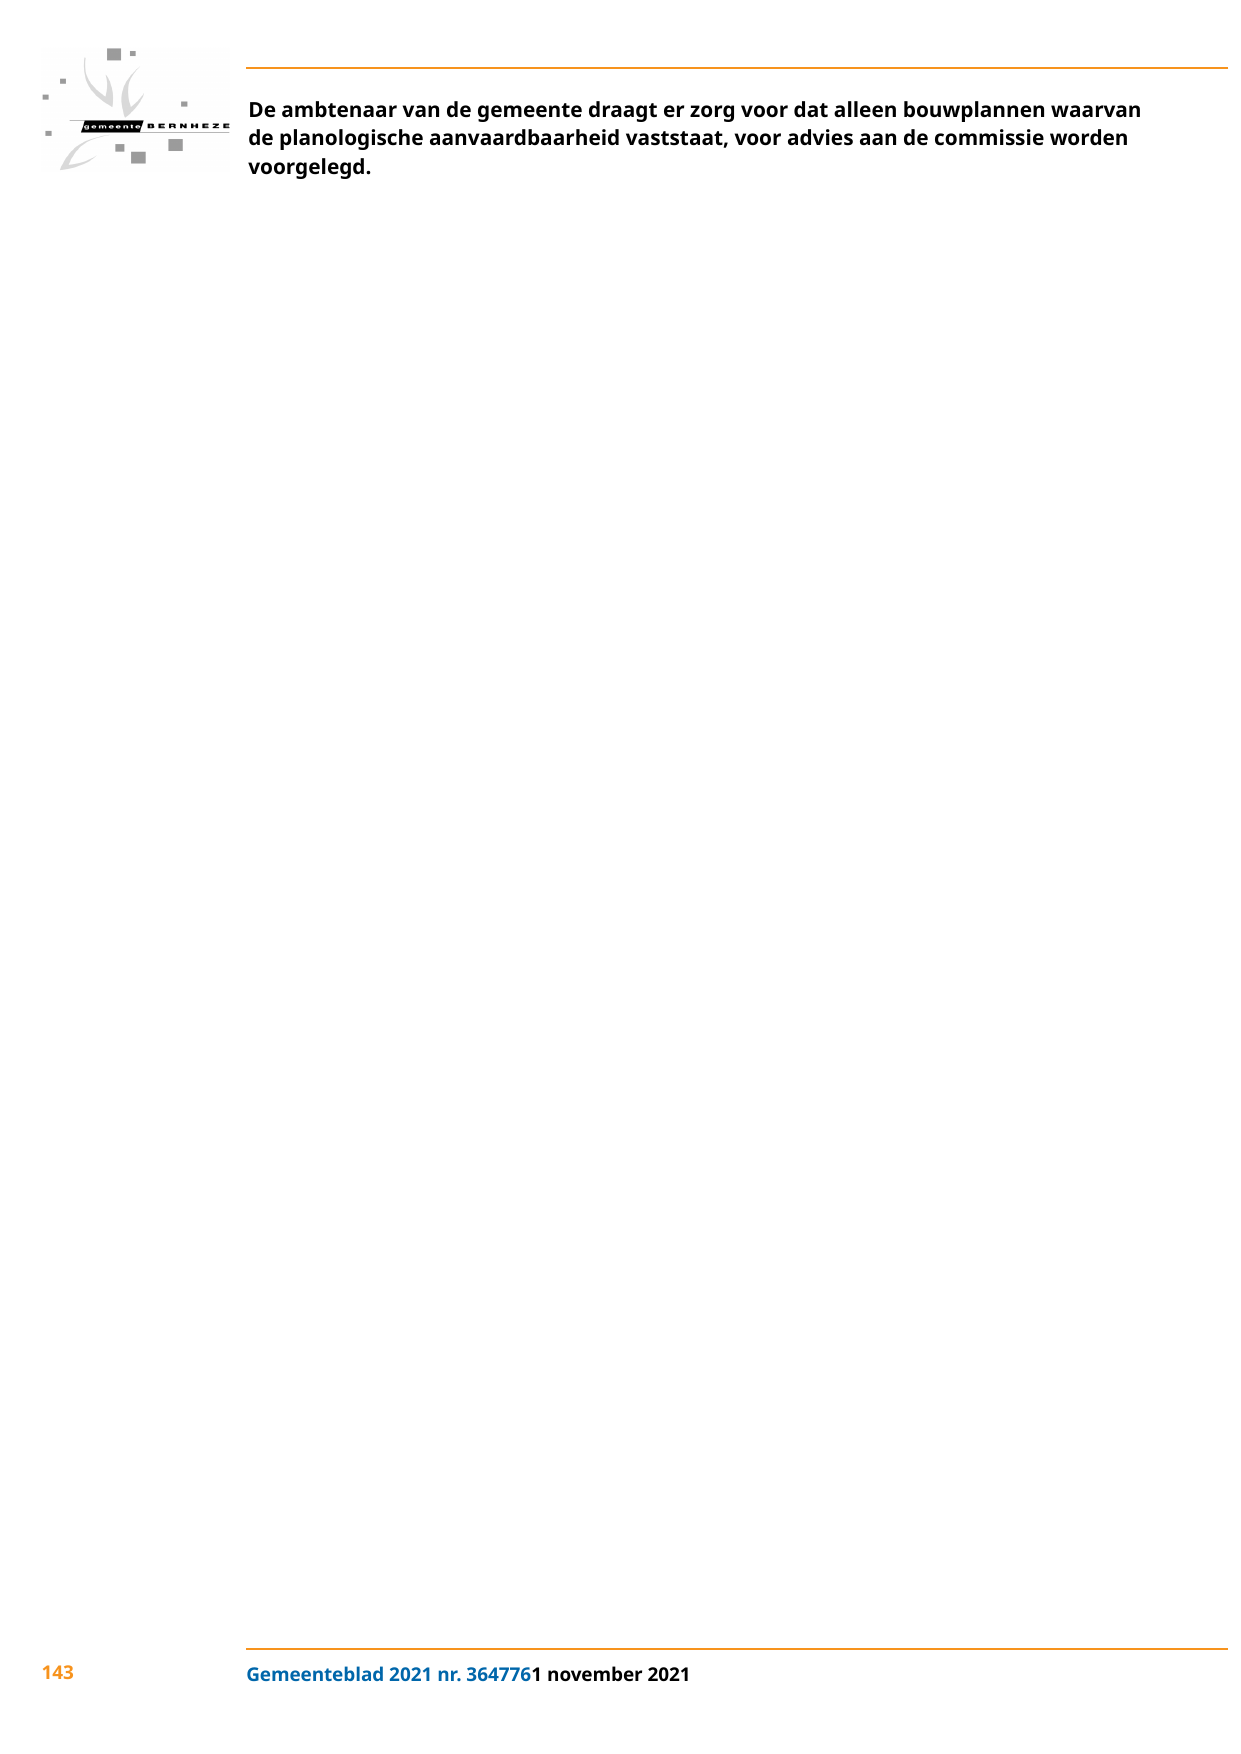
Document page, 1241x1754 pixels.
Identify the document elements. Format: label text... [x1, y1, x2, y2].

text De ambtenaar van de gemeente draagt er zorg voor dat alleen bouwplannen waarvan de planologische aanvaardbaarheid vaststaat, voor advies aan de commissie worden voorgelegd. [248, 95, 1152, 180]
picture [41, 47, 231, 172]
